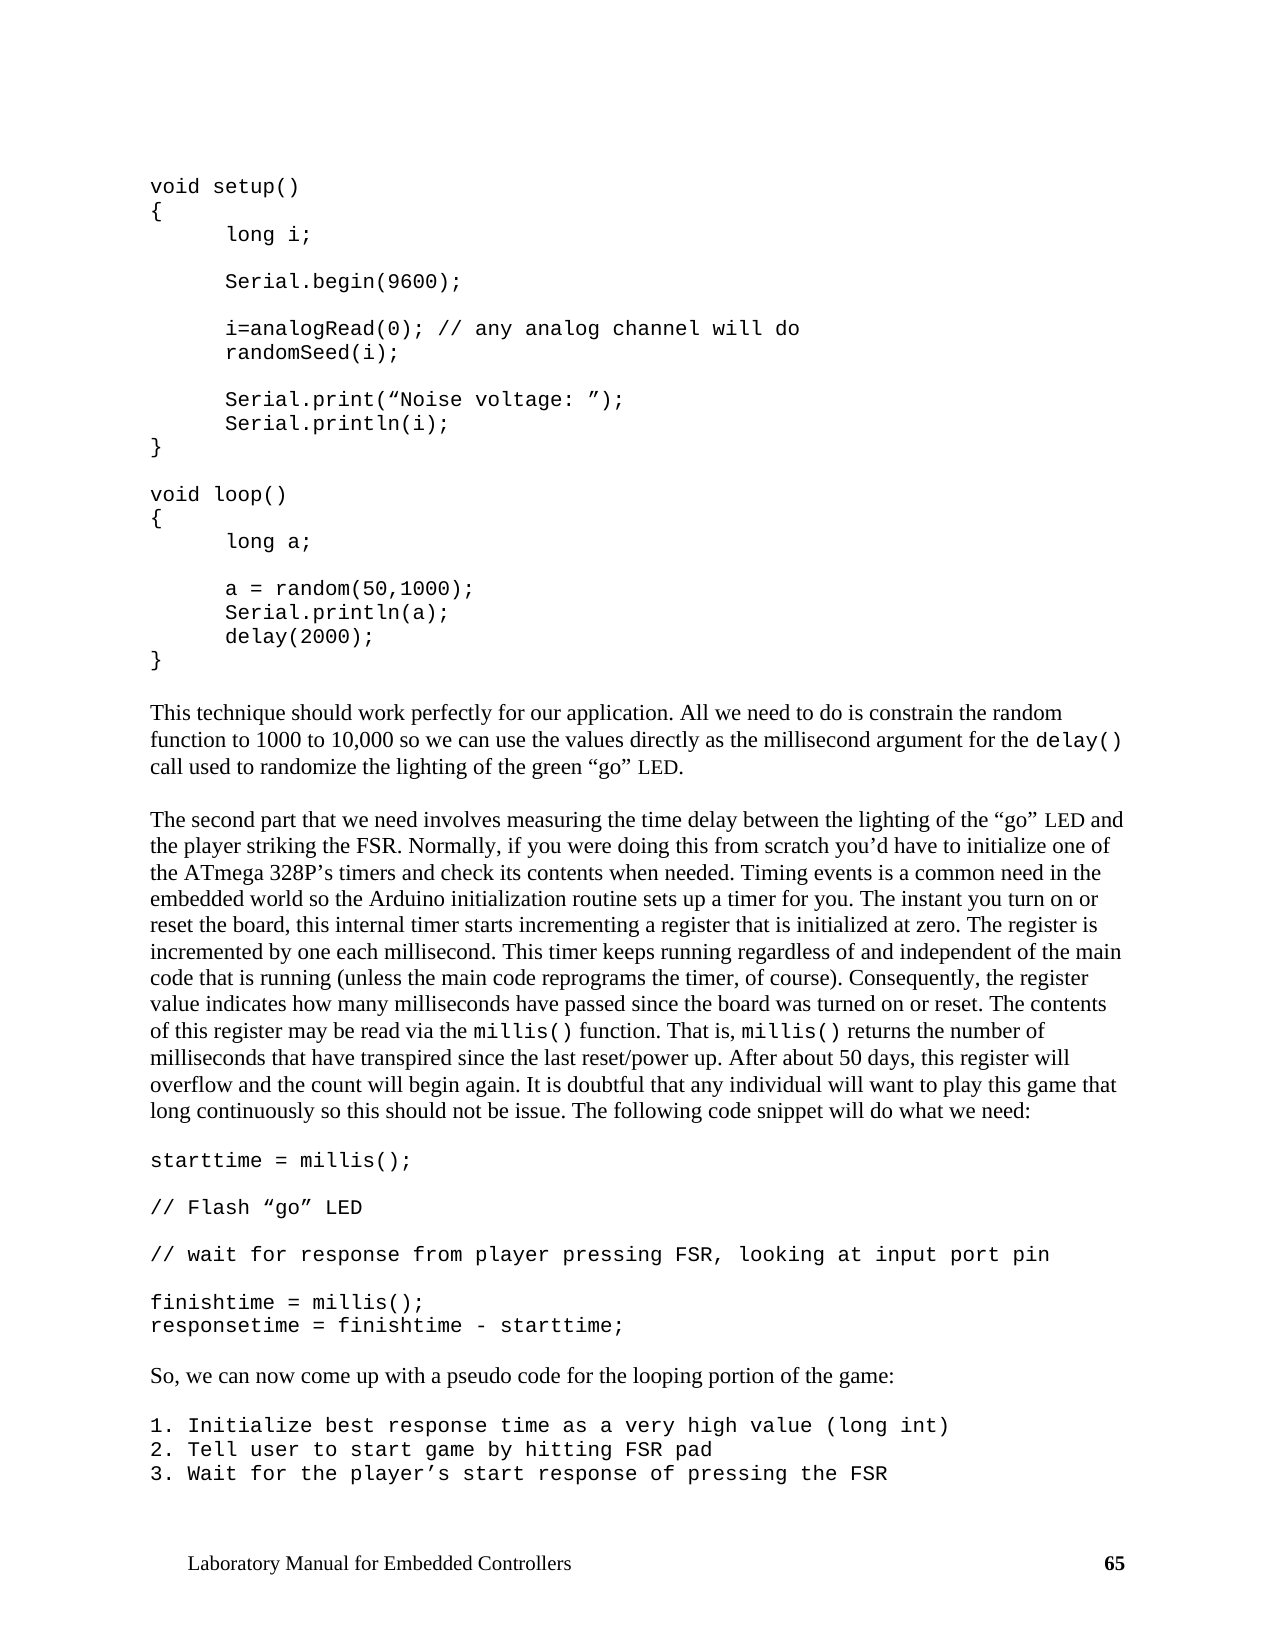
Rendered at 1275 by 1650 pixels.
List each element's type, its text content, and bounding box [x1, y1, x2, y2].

text Serial.begin(9600); [150, 271, 1125, 294]
text randomSeed(i); [150, 342, 1125, 366]
text } [150, 649, 1125, 673]
text delay(2000); [150, 626, 1125, 649]
text { [150, 507, 1125, 531]
text // wait for response from player pressing FSR, looking at input port pin [150, 1244, 1125, 1268]
text So, we can now come up with a pseudo code for the looping portion of the game: [150, 1363, 1125, 1389]
text void loop() [150, 484, 1125, 507]
text // Flash “go” LED [150, 1197, 1125, 1221]
text responsetime = finishtime - starttime; [150, 1315, 1125, 1339]
text This technique should work perfectly for our application. All we need to do is constrain the random function to 1000 to 10,000 so we can use the values directly as the millisecond argument for the delay() call used to randomize the lighting of the green “go” LED. [150, 699, 1125, 779]
text long a; [150, 531, 1125, 555]
text The second part that we need involves measuring the time delay between the lighting of the “go” LED and the player striking the FSR. Normally, if you were doing this from scratch you’d have to initialize one of the ATmega 328P’s timers and check its contents when needed. Timing events is a common need in the embedded world so the Arduino initialization routine sets up a timer for you. The instant you turn on or reset the board, this internal timer starts incrementing a register that is initialized at zero. The register is incremented by one each millisecond. This timer keeps running regardless of and independent of the main code that is running (unless the main code reprograms the timer, of course). Consequently, the register value indicates how many milliseconds have passed since the board was turned on or reset. The contents of this register may be read via the millis() function. That is, millis() returns the number of milliseconds that have transpired since the last reset/power up. After about 50 days, this register will overflow and the count will begin again. It is doubtful that any individual will want to play this game that long continuously so this should not be issue. The following code snippet will do what we need: [150, 806, 1125, 1123]
text Serial.print(“Noise voltage: ”); [150, 389, 1125, 413]
text a = random(50,1000); [150, 578, 1125, 602]
text starttime = millis(); [150, 1150, 1125, 1173]
text void setup() [150, 176, 1125, 200]
text 2. Tell user to start game by hitting FSR pad [150, 1439, 1125, 1463]
text { [150, 200, 1125, 224]
text long i; [150, 224, 1125, 247]
text Serial.println(i); [150, 413, 1125, 436]
text } [150, 436, 1125, 460]
text finishtime = millis(); [150, 1292, 1125, 1315]
text 1. Initialize best response time as a very high value (long int) [150, 1415, 1125, 1439]
text i=analogRead(0); // any analog channel will do [150, 318, 1125, 342]
text 3. Wait for the player’s start response of pressing the FSR [150, 1463, 1125, 1486]
text Serial.println(a); [150, 602, 1125, 626]
